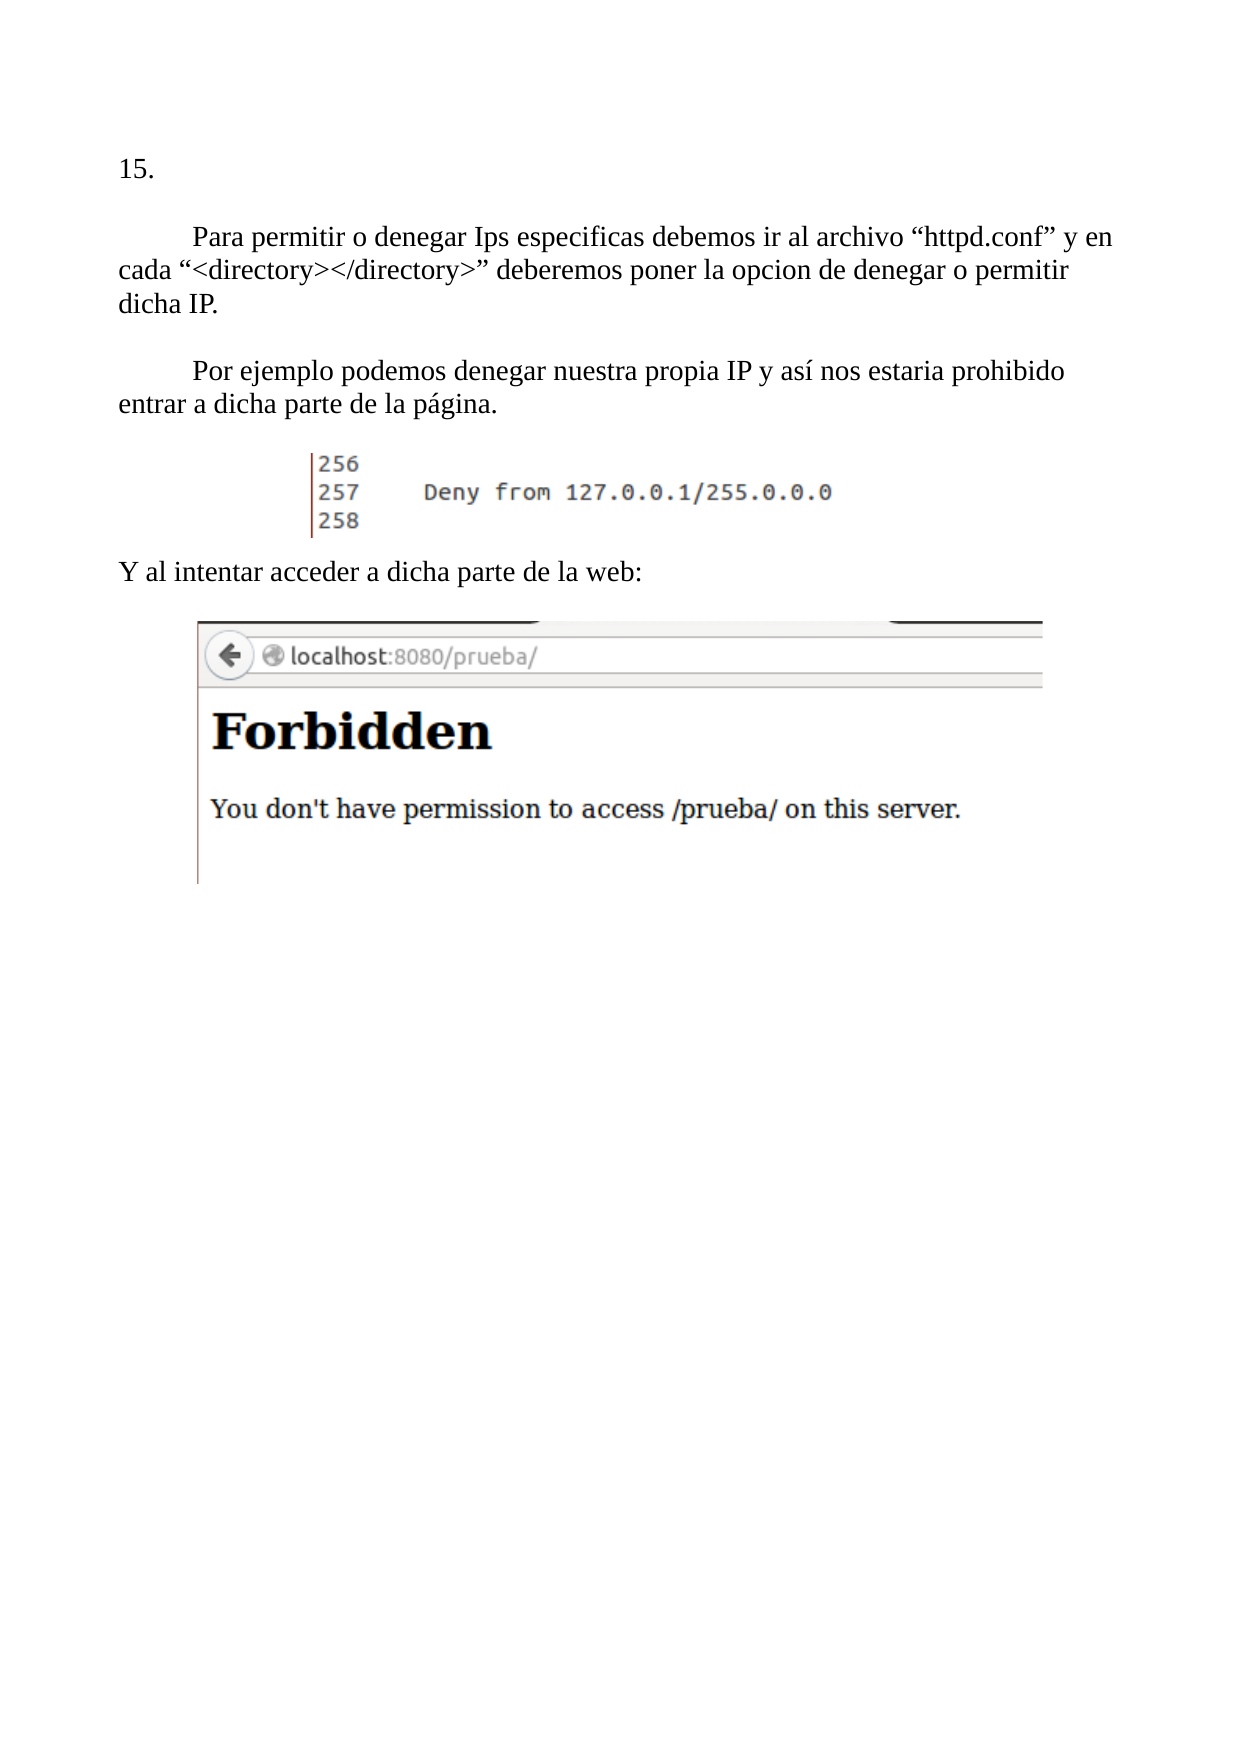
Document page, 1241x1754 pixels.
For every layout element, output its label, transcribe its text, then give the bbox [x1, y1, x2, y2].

text 15. [118, 152, 1122, 185]
text Por ejemplo podemos denegar nuestra propia IP y así nos estaria prohibido entrar a dicha parte de la página. [118, 353, 1122, 420]
text Para permitir o denegar Ips especificas debemos ir al archivo “httpd.conf” y en cada “<directory></directory>” deberemos poner la opcion de denegar o permitir dicha IP. [118, 219, 1122, 319]
text Y al intentar acceder a dicha parte de la web: [118, 554, 1122, 588]
picture [197, 621, 1043, 884]
picture [310, 453, 930, 538]
